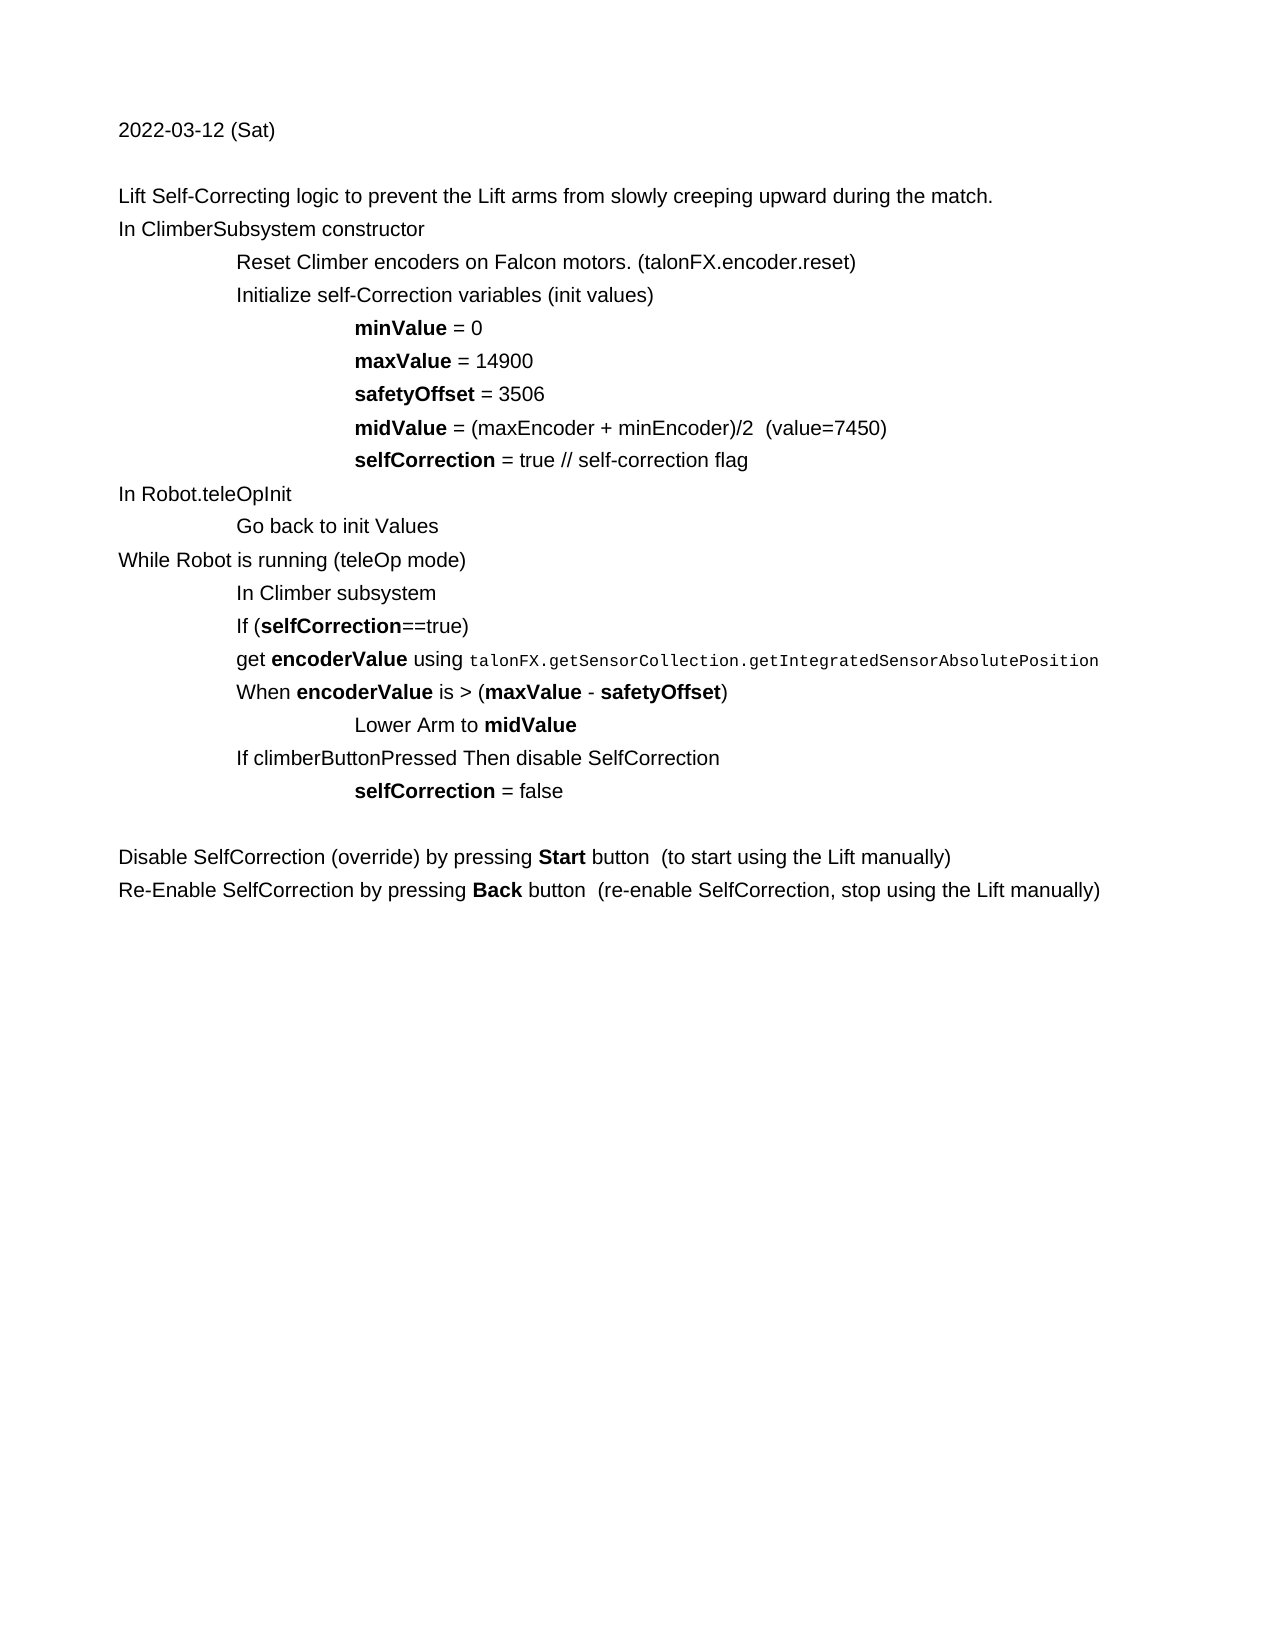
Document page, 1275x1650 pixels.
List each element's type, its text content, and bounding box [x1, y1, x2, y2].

text 2022-03-12 (Sat) Lift Self-Correcting logic to prevent the Lift arms from slowly creeping upward during the match. In ClimberSubsystem constructor Reset Climber encoders on Falcon motors. (talonFX.encoder.reset) Initialize self-Correction variables (init values) minValue = 0 maxValue = 14900 safetyOffset = 3506 midValue = (maxEncoder + minEncoder)/2 (value=7450) selfCorrection = true // self-correction flag In Robot.teleOpInit Go back to init Values While Robot is running (teleOp mode) In Climber subsystem If (selfCorrection==true) get encoderValue using talonFX.getSensorCollection.getIntegratedSensorAbsolutePosition When encoderValue is > (maxValue - safetyOffset) Lower Arm to midValue If climberButtonPressed Then disable SelfCorrection selfCorrection = false Disable SelfCorrection (override) by pressing Start button (to start using the Lift manually) Re-Enable SelfCorrection by pressing Back button (re-enable SelfCorrection, stop using the Lift manually) [118, 118, 1157, 902]
